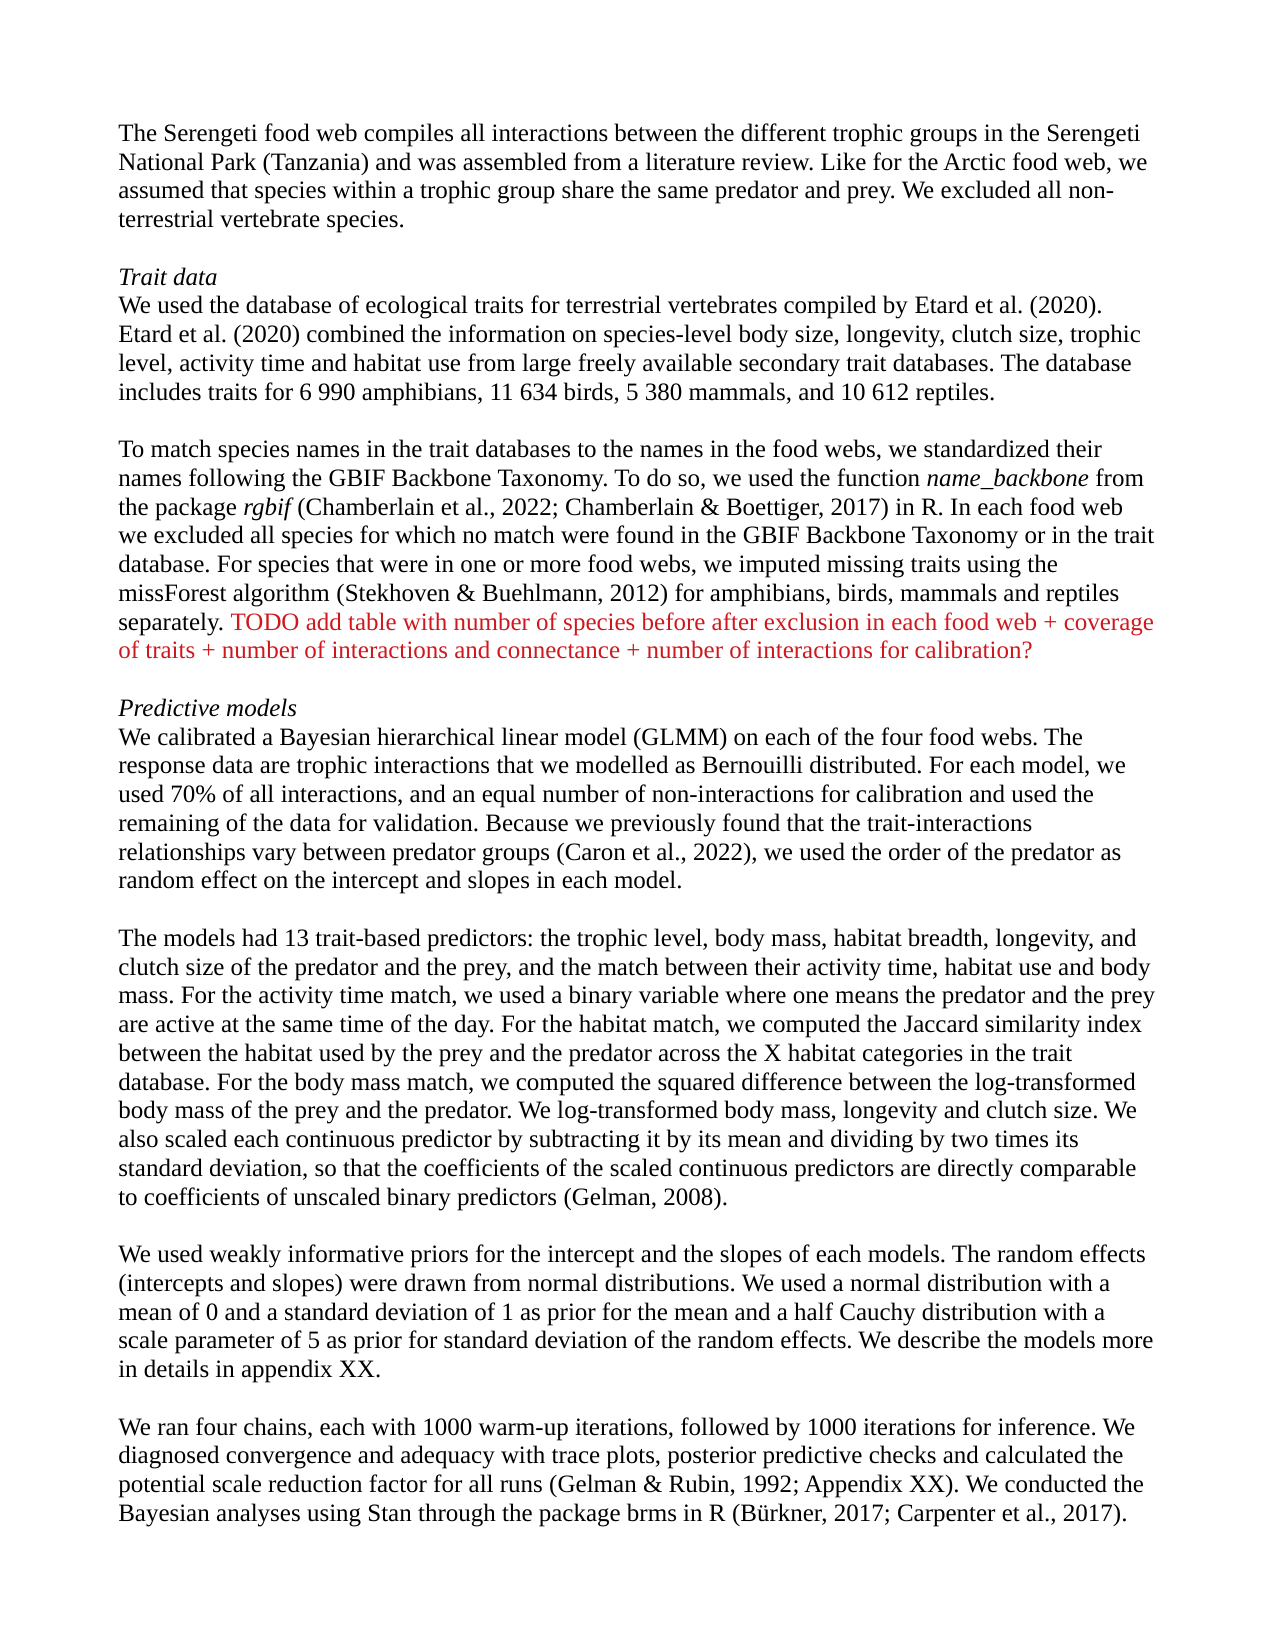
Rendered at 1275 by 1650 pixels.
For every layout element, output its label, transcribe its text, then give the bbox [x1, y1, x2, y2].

text To match species names in the trait databases to the names in the food webs, we standardized their names following the GBIF Backbone Taxonomy. To do so, we used the function name_backbone from the package rgbif (Chamberlain et al., 2022; Chamberlain & Boettiger, 2017) in R. In each food web we excluded all species for which no match were found in the GBIF Backbone Taxonomy or in the trait database. For species that were in one or more food webs, we imputed missing traits using the missForest algorithm (Stekhoven & Buehlmann, 2012) for amphibians, birds, mammals and reptiles separately. TODO add table with number of species before after exclusion in each food web + coverage of traits + number of interactions and connectance + number of interactions for calibration? [118, 434, 1157, 664]
text The models had 13 trait-based predictors: the trophic level, body mass, habitat breadth, longevity, and clutch size of the predator and the prey, and the match between their activity time, habitat use and body mass. For the activity time match, we used a binary variable where one means the predator and the prey are active at the same time of the day. For the habitat match, we computed the Jaccard similarity index between the habitat used by the prey and the predator across the X habitat categories in the trait database. For the body mass match, we computed the squared difference between the log-transformed body mass of the prey and the predator. We log-transformed body mass, longevity and clutch size. We also scaled each continuous predictor by subtracting it by its mean and dividing by two times its standard deviation, so that the coefficients of the scaled continuous predictors are directly comparable to coefficients of unscaled binary predictors (Gelman, 2008). [118, 923, 1157, 1211]
text We calibrated a Bayesian hierarchical linear model (GLMM) on each of the four food webs. The response data are trophic interactions that we modelled as Bernouilli distributed. For each model, we used 70% of all interactions, and an equal number of non-interactions for calibration and used the remaining of the data for validation. Because we previously found that the trait-interactions relationships vary between predator groups (Caron et al., 2022), we used the order of the predator as random effect on the intercept and slopes in each model. [118, 722, 1157, 894]
text Trait data [118, 262, 1157, 291]
text The Serengeti food web compiles all interactions between the different trophic groups in the Serengeti National Park (Tanzania) and was assembled from a literature review. Like for the Arctic food web, we assumed that species within a trophic group share the same predator and prey. We excluded all non-terrestrial vertebrate species. [118, 118, 1157, 233]
text We used weakly informative priors for the intercept and the slopes of each models. The random effects (intercepts and slopes) were drawn from normal distributions. We used a normal distribution with a mean of 0 and a standard deviation of 1 as prior for the mean and a half Cauchy distribution with a scale parameter of 5 as prior for standard deviation of the random effects. We describe the models more in details in appendix XX. [118, 1239, 1157, 1383]
text Predictive models [118, 693, 1157, 722]
text We used the database of ecological traits for terrestrial vertebrates compiled by Etard et al. (2020). Etard et al. (2020) combined the information on species-level body size, longevity, clutch size, trophic level, activity time and habitat use from large freely available secondary trait databases. The database includes traits for 6 990 amphibians, 11 634 birds, 5 380 mammals, and 10 612 reptiles. [118, 291, 1157, 406]
text We ran four chains, each with 1000 warm-up iterations, followed by 1000 iterations for inference. We diagnosed convergence and adequacy with trace plots, posterior predictive checks and calculated the potential scale reduction factor for all runs (Gelman & Rubin, 1992; Appendix XX). We conducted the Bayesian analyses using Stan through the package brms in R (Bürkner, 2017; Carpenter et al., 2017). [118, 1412, 1157, 1527]
